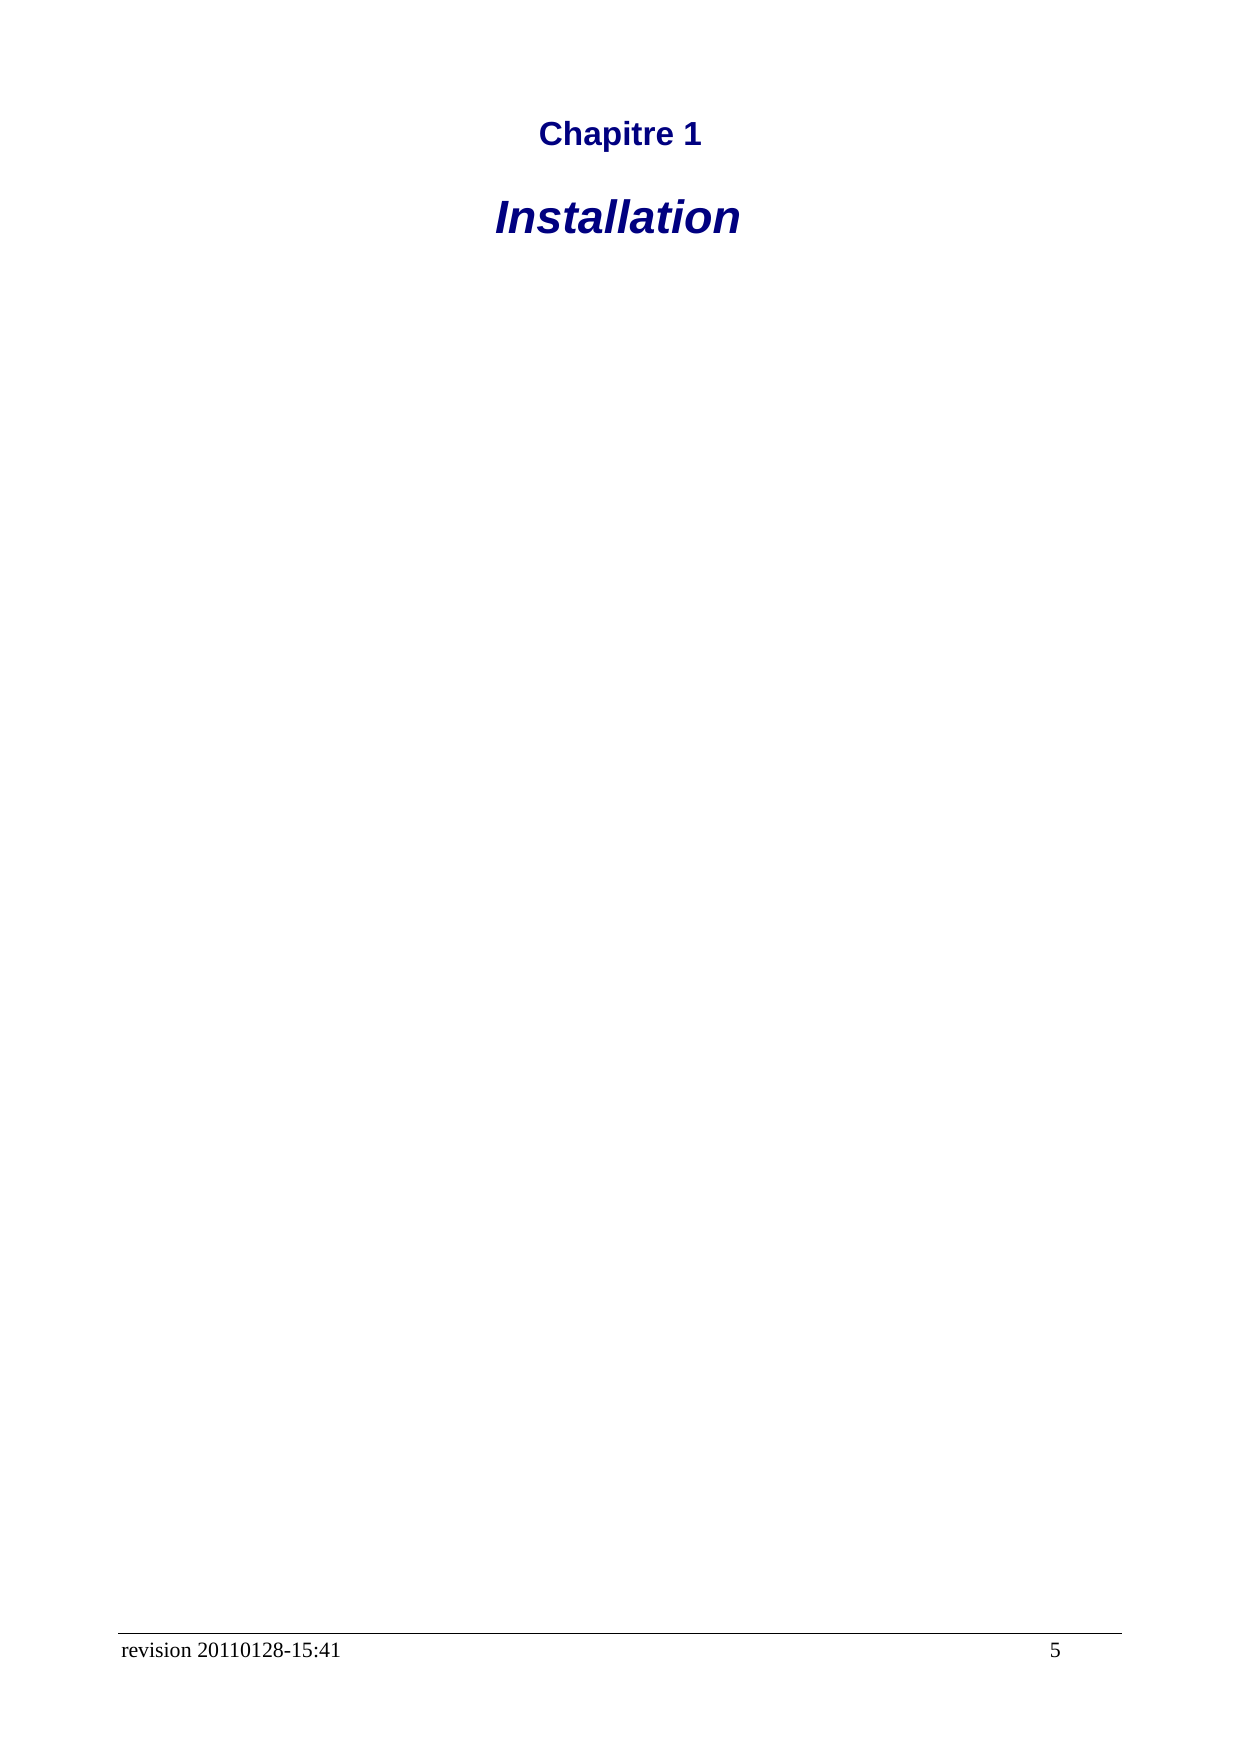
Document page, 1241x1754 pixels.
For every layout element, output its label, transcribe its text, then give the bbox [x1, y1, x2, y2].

subtitle Chapitre 1 [118, 113, 1122, 152]
subtitle Installation [118, 189, 1122, 243]
